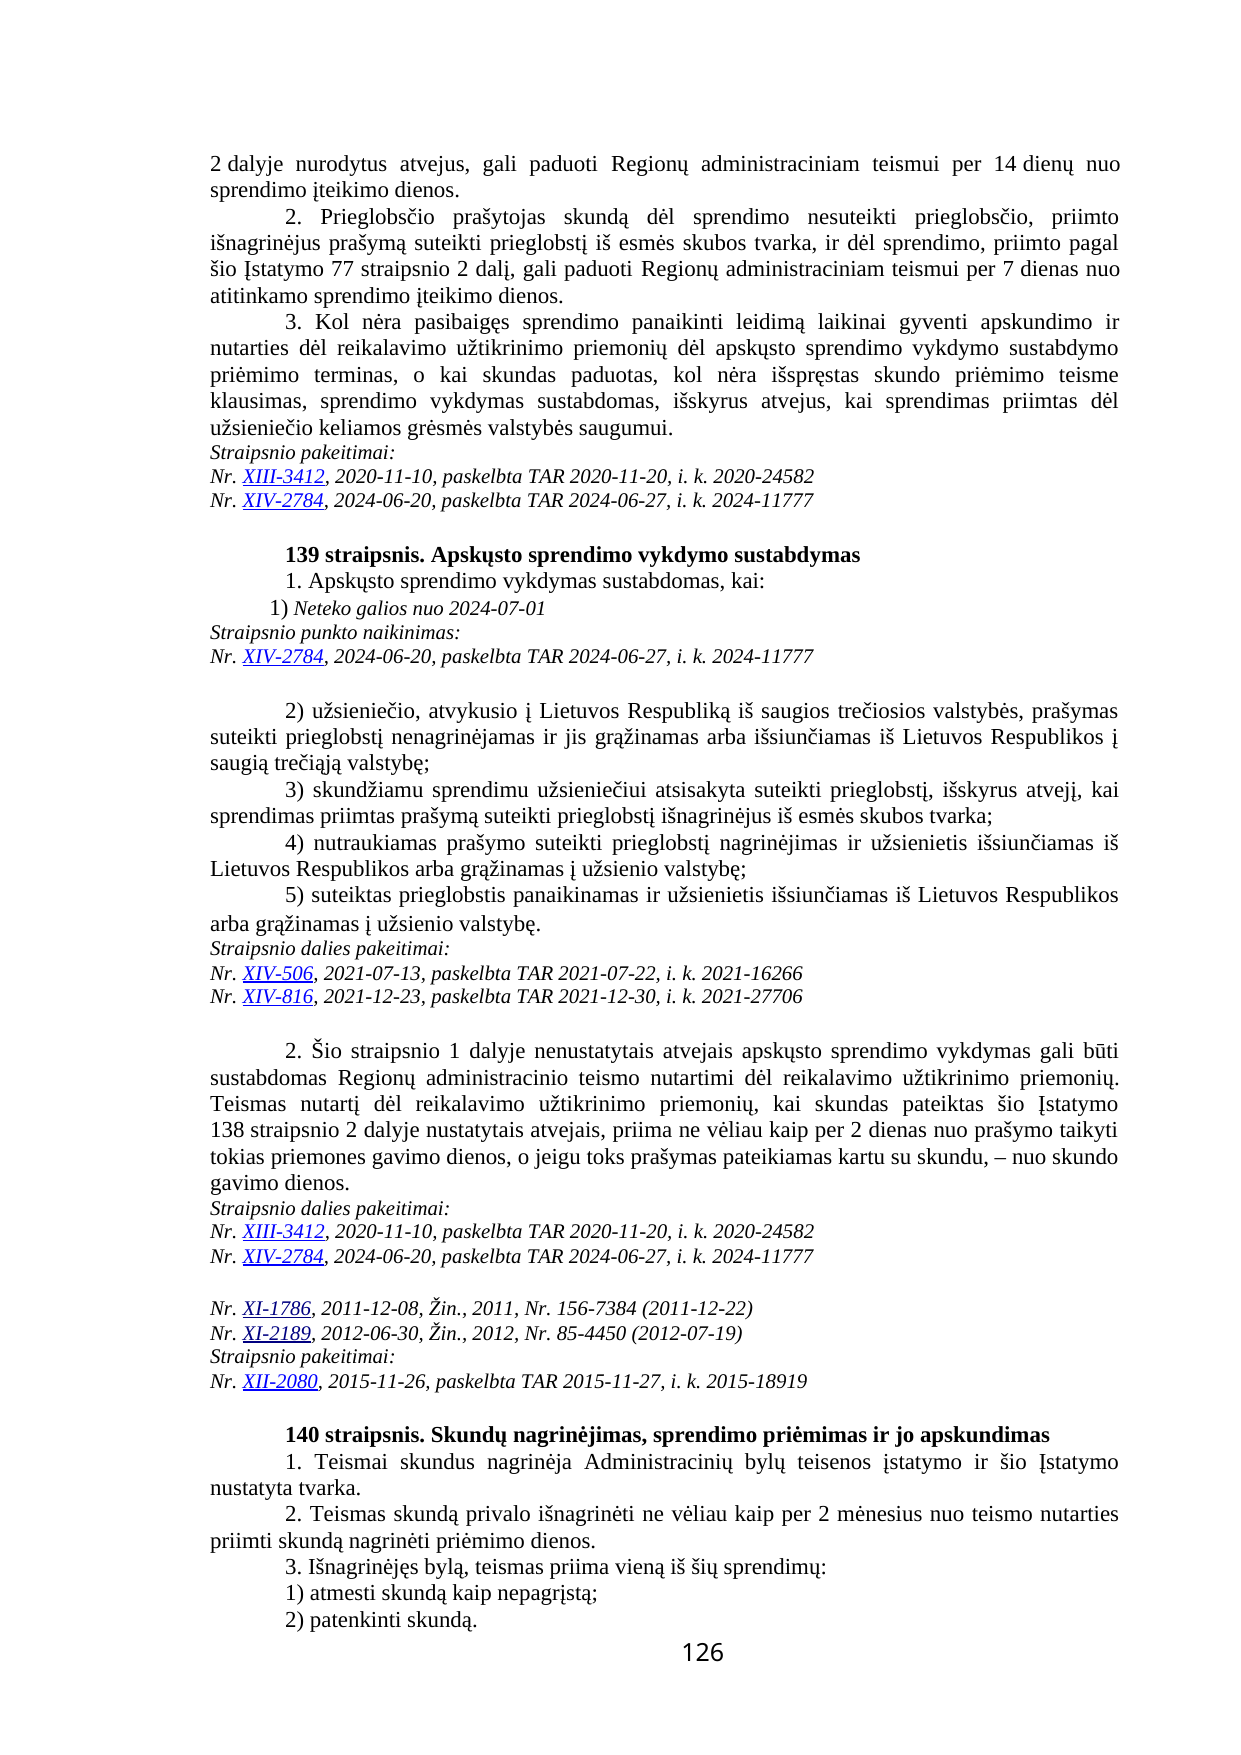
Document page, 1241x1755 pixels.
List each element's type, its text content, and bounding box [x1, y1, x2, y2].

text 1) Neteko galios nuo 2024-07-01 [210, 593, 1120, 620]
text 140 straipsnis. Skundų nagrinėjimas, sprendimo priėmimas ir jo apskundimas [210, 1421, 1120, 1448]
text Nr. XIV-2784, 2024-06-20, paskelbta TAR 2024-06-27, i. k. 2024-11777 [210, 488, 1120, 512]
text 3. Išnagrinėjęs bylą, teismas priima vieną iš šių sprendimų: [210, 1553, 1120, 1579]
text Nr. XIV-2784, 2024-06-20, paskelbta TAR 2024-06-27, i. k. 2024-11777 [210, 644, 1120, 668]
text Straipsnio dalies pakeitimai: [210, 936, 1120, 960]
text Nr. XIV-816, 2021-12-23, paskelbta TAR 2021-12-30, i. k. 2021-27706 [210, 984, 1120, 1008]
text 4) nutraukiamas prašymo suteikti prieglobstį nagrinėjimas ir užsienietis išsiunčiamas iš Lietuvos Respublikos arba grąžinamas į užsienio valstybę; [210, 828, 1120, 881]
text Nr. XI-2189, 2012-06-30, Žin., 2012, Nr. 85-4450 (2012-07-19) [210, 1320, 1120, 1344]
text 2) užsieniečio, atvykusio į Lietuvos Respubliką iš saugios trečiosios valstybės, prašymas suteikti prieglobstį nenagrinėjamas ir jis grąžinamas arba išsiunčiamas iš Lietuvos Respublikos į saugią trečiąją valstybę; [210, 697, 1120, 776]
text Straipsnio dalies pakeitimai: [210, 1195, 1120, 1219]
text Nr. XI-1786, 2011-12-08, Žin., 2011, Nr. 156-7384 (2011-12-22) [210, 1296, 1120, 1320]
text Nr. XIII-3412, 2020-11-10, paskelbta TAR 2020-11-20, i. k. 2020-24582 [210, 464, 1120, 488]
text 139 straipsnis. Apskųsto sprendimo vykdymo sustabdymas [210, 541, 1120, 567]
text 2. Šio straipsnio 1 dalyje nenustatytais atvejais apskųsto sprendimo vykdymas gali būti sustabdomas Regionų administracinio teismo nutartimi dėl reikalavimo užtikrinimo priemonių. Teismas nutartį dėl reikalavimo užtikrinimo priemonių, kai skundas pateiktas šio Įstatymo 138 straipsnio 2 dalyje nustatytais atvejais, priima ne vėliau kaip per 2 dienas nuo prašymo taikyti tokias priemones gavimo dienos, o jeigu toks prašymas pateikiamas kartu su skundu, – nuo skundo gavimo dienos. [210, 1037, 1120, 1195]
text 3) skundžiamu sprendimu užsieniečiui atsisakyta suteikti prieglobstį, išskyrus atvejį, kai sprendimas priimtas prašymą suteikti prieglobstį išnagrinėjus iš esmės skubos tvarka; [210, 776, 1120, 828]
text Straipsnio pakeitimai: [210, 440, 1120, 464]
text Nr. XII-2080, 2015-11-26, paskelbta TAR 2015-11-27, i. k. 2015-18919 [210, 1368, 1120, 1393]
text Nr. XIII-3412, 2020-11-10, paskelbta TAR 2020-11-20, i. k. 2020-24582 [210, 1219, 1120, 1243]
text Nr. XIV-2784, 2024-06-20, paskelbta TAR 2024-06-27, i. k. 2024-11777 [210, 1243, 1120, 1268]
text 1) atmesti skundą kaip nepagrįstą; [210, 1579, 1120, 1606]
text 3. Kol nėra pasibaigęs sprendimo panaikinti leidimą laikinai gyventi apskundimo ir nutarties dėl reikalavimo užtikrinimo priemonių dėl apskųsto sprendimo vykdymo sustabdymo priėmimo terminas, o kai skundas paduotas, kol nėra išspręstas skundo priėmimo teisme klausimas, sprendimo vykdymas sustabdomas, išskyrus atvejus, kai sprendimas priimtas dėl užsieniečio keliamos grėsmės valstybės saugumui. [210, 308, 1120, 440]
text 2. Teismas skundą privalo išnagrinėti ne vėliau kaip per 2 mėnesius nuo teismo nutarties priimti skundą nagrinėti priėmimo dienos. [210, 1500, 1120, 1553]
text Nr. XIV-506, 2021-07-13, paskelbta TAR 2021-07-22, i. k. 2021-16266 [210, 960, 1120, 984]
text 2 dalyje nurodytus atvejus, gali paduoti Regionų administraciniam teismui per 14 dienų nuo sprendimo įteikimo dienos. [210, 150, 1120, 203]
text Straipsnio punkto naikinimas: [210, 620, 1120, 644]
text 1. Teismai skundus nagrinėja Administracinių bylų teisenos įstatymo ir šio Įstatymo nustatyta tvarka. [210, 1448, 1120, 1500]
text 1. Apskųsto sprendimo vykdymas sustabdomas, kai: [210, 567, 1120, 593]
text 2) patenkinti skundą. [210, 1606, 1120, 1632]
text 2. Prieglobsčio prašytojas skundą dėl sprendimo nesuteikti prieglobsčio, priimto išnagrinėjus prašymą suteikti prieglobstį iš esmės skubos tvarka, ir dėl sprendimo, priimto pagal šio Įstatymo 77 straipsnio 2 dalį, gali paduoti Regionų administraciniam teismui per 7 dienas nuo atitinkamo sprendimo įteikimo dienos. [210, 203, 1120, 308]
text Straipsnio pakeitimai: [210, 1344, 1120, 1368]
text 5) suteiktas prieglobstis panaikinamas ir užsienietis išsiunčiamas iš Lietuvos Respublikos arba grąžinamas į užsienio valstybę. [210, 881, 1120, 936]
